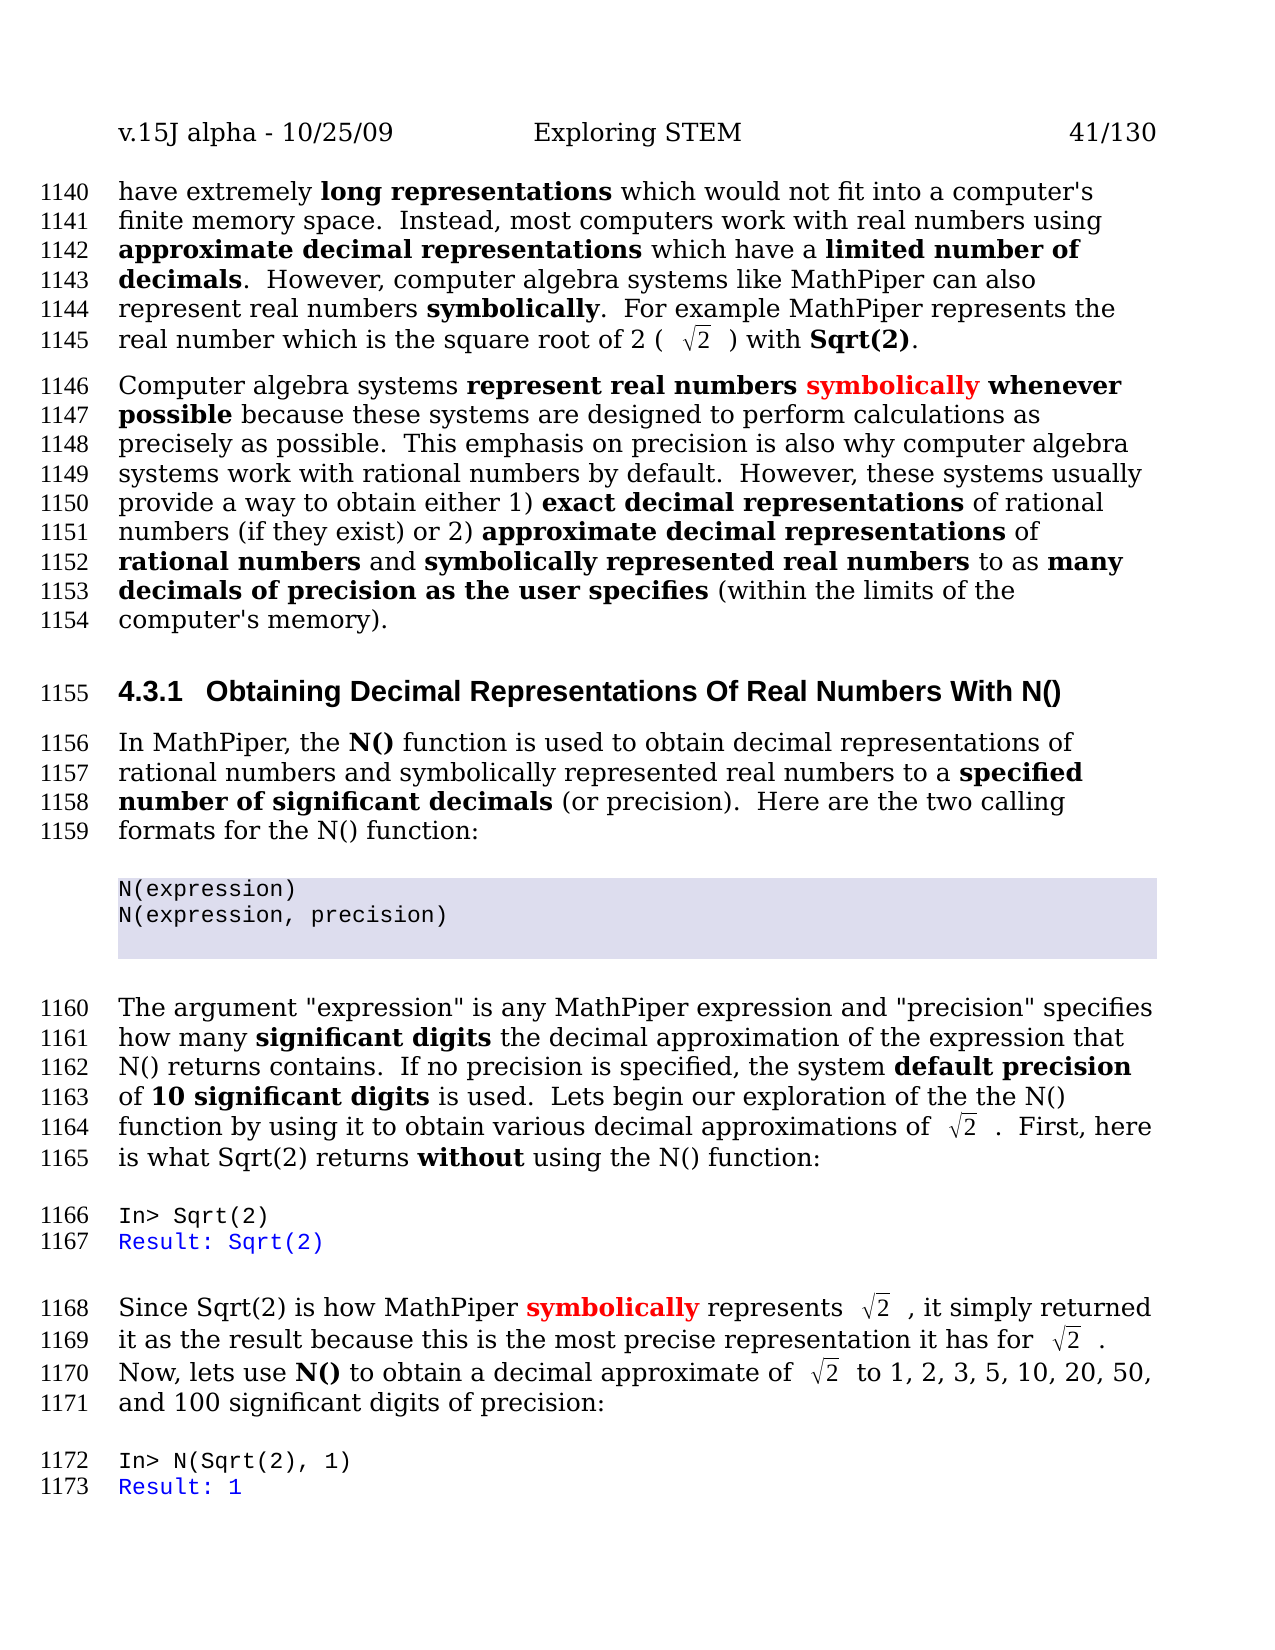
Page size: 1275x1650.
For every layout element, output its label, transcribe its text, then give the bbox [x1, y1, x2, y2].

text Result: Sqrt(2) [118, 1231, 1157, 1257]
subtitle Obtaining Decimal Representations Of Real Numbers With N() [118, 674, 1157, 707]
text In> N(Sqrt(2), 1) [118, 1450, 1157, 1476]
table_header N(expression) N(expression, precision) [118, 878, 1157, 959]
text The argument "expression" is any MathPiper expression and "precision" specifies how many significant digits the decimal approximation of the expression that N() returns contains. If no precision is specified, the system default precision of 10 significant digits is used. Lets begin our exploration of the the N() function by using it to obtain various decimal approximations of. First, here is what Sqrt(2) returns without using the N() function: [118, 994, 1157, 1173]
text Result: 1 [118, 1476, 1157, 1502]
text Computer algebra systems represent real numbers symbolically whenever possible because these systems are designed to perform calculations as precisely as possible. This emphasis on precision is also why computer algebra systems work with rational numbers by default. However, these systems usually provide a way to obtain either 1) exact decimal representations of rational numbers (if they exist) or 2) approximate decimal representations of rational numbers and symbolically represented real numbers to as many decimals of precision as the user specifies (within the limits of the computer's memory). [118, 371, 1157, 634]
text In MathPiper, the N() function is used to obtain decimal representations of rational numbers and symbolically represented real numbers to a specified number of significant decimals (or precision). Here are the two calling formats for the N() function: [118, 728, 1157, 845]
text have extremely long representations which would not fit into a computer's finite memory space. Instead, most computers work with real numbers using approximate decimal representations which have a limited number of decimals. However, computer algebra systems like MathPiper can also represent real numbers symbolically. For example MathPiper represents the real number which is the square root of 2 () with Sqrt(2). [118, 177, 1157, 356]
text Since Sqrt(2) is how MathPiper symbolically represents, it simply returned it as the result because this is the most precise representation it has for. Now, lets use N() to obtain a decimal approximate ofto 1, 2, 3, 5, 10, 20, 50, and 100 significant digits of precision: [118, 1291, 1157, 1418]
text In> Sqrt(2) [118, 1205, 1157, 1231]
